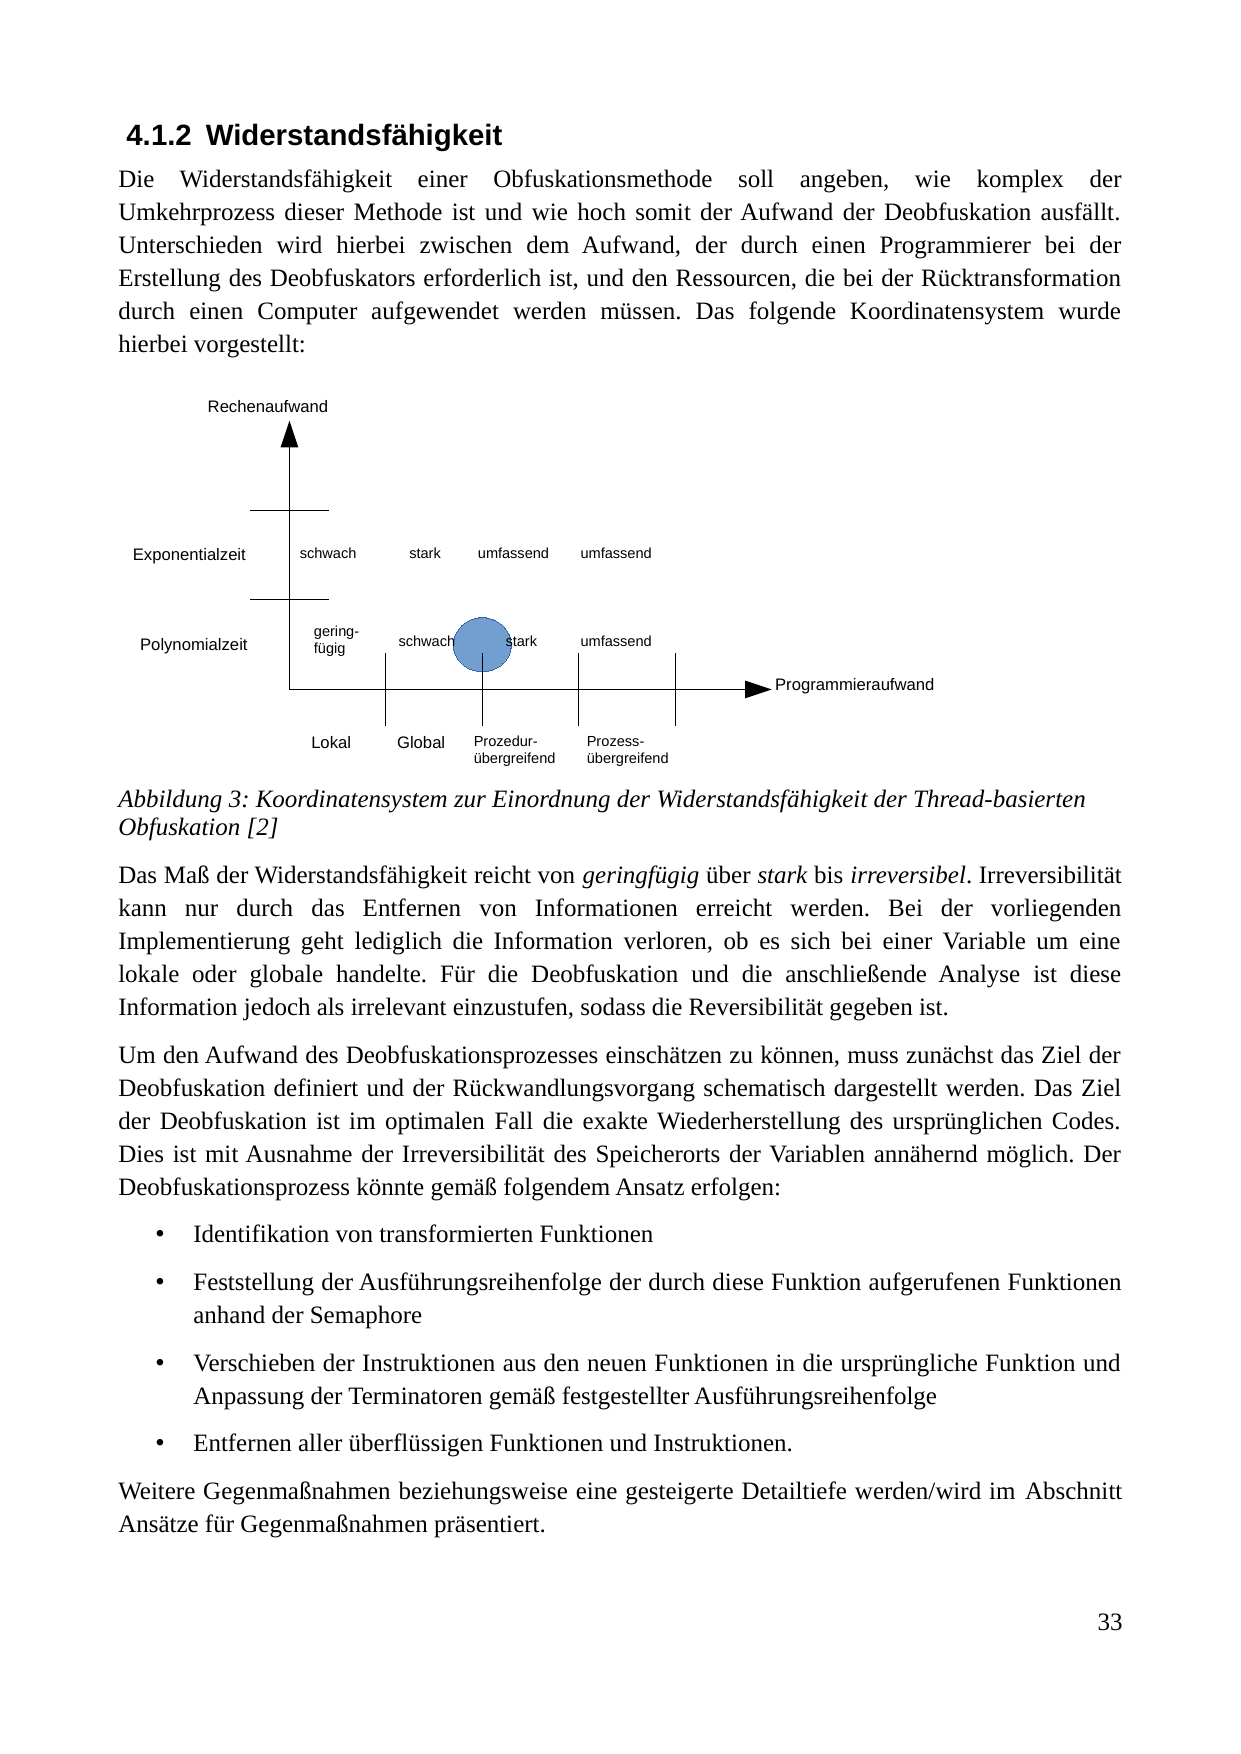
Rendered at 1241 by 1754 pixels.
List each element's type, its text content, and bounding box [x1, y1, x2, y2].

subtitle Widerstandsfähigkeit [118, 118, 1122, 152]
list Entfernen aller überflüssigen Funktionen und Instruktionen. [156, 1428, 1122, 1457]
text Weitere Gegenmaßnahmen beziehungsweise eine gesteigerte Detailtiefe werden/wird im Abschnitt Ansätze für Gegenmaßnahmen präsentiert. [118, 1476, 1122, 1538]
text Abbildung 3: Koordinatensystem zur Einordnung der Widerstandsfähigkeit der Thread-basierten Obfuskation [2] [118, 389, 1122, 841]
text Die Widerstandsfähigkeit einer Obfuskationsmethode soll angeben, wie komplex der Umkehrprozess dieser Methode ist und wie hoch somit der Aufwand der Deobfuskation ausfällt. Unterschieden wird hierbei zwischen dem Aufwand, der durch einen Programmierer bei der Erstellung des Deobfuskators erforderlich ist, und den Ressourcen, die bei der Rücktransformation durch einen Computer aufgewendet werden müssen. Das folgende Koordinatensystem wurde hierbei vorgestellt: [118, 164, 1122, 358]
list Verschieben der Instruktionen aus den neuen Funktionen in die ursprüngliche Funktion und Anpassung der Terminatoren gemäß festgestellter Ausführungsreihenfolge [156, 1348, 1122, 1409]
list Identifikation von transformierten Funktionen [156, 1219, 1122, 1248]
text Um den Aufwand des Deobfuskationsprozesses einschätzen zu können, muss zunächst das Ziel der Deobfuskation definiert und der Rückwandlungsvorgang schematisch dargestellt werden. Das Ziel der Deobfuskation ist im optimalen Fall die exakte Wiederherstellung des ursprünglichen Codes. Dies ist mit Ausnahme der Irreversibilität des Speicherorts der Variablen annähernd möglich. Der Deobfuskationsprozess könnte gemäß folgendem Ansatz erfolgen: [118, 1040, 1122, 1201]
list Feststellung der Ausführungsreihenfolge der durch diese Funktion aufgerufenen Funktionen anhand der Semaphore [156, 1267, 1122, 1329]
text Das Maß der Widerstandsfähigkeit reicht von geringfügig über stark bis irreversibel. Irreversibilität kann nur durch das Entfernen von Informationen erreicht werden. Bei der vorliegenden Implementierung geht lediglich die Information verloren, ob es sich bei einer Variable um eine lokale oder globale handelte. Für die Deobfuskation und die anschließende Analyse ist diese Information jedoch als irrelevant einzustufen, sodass die Reversibilität gegeben ist. [118, 860, 1122, 1021]
